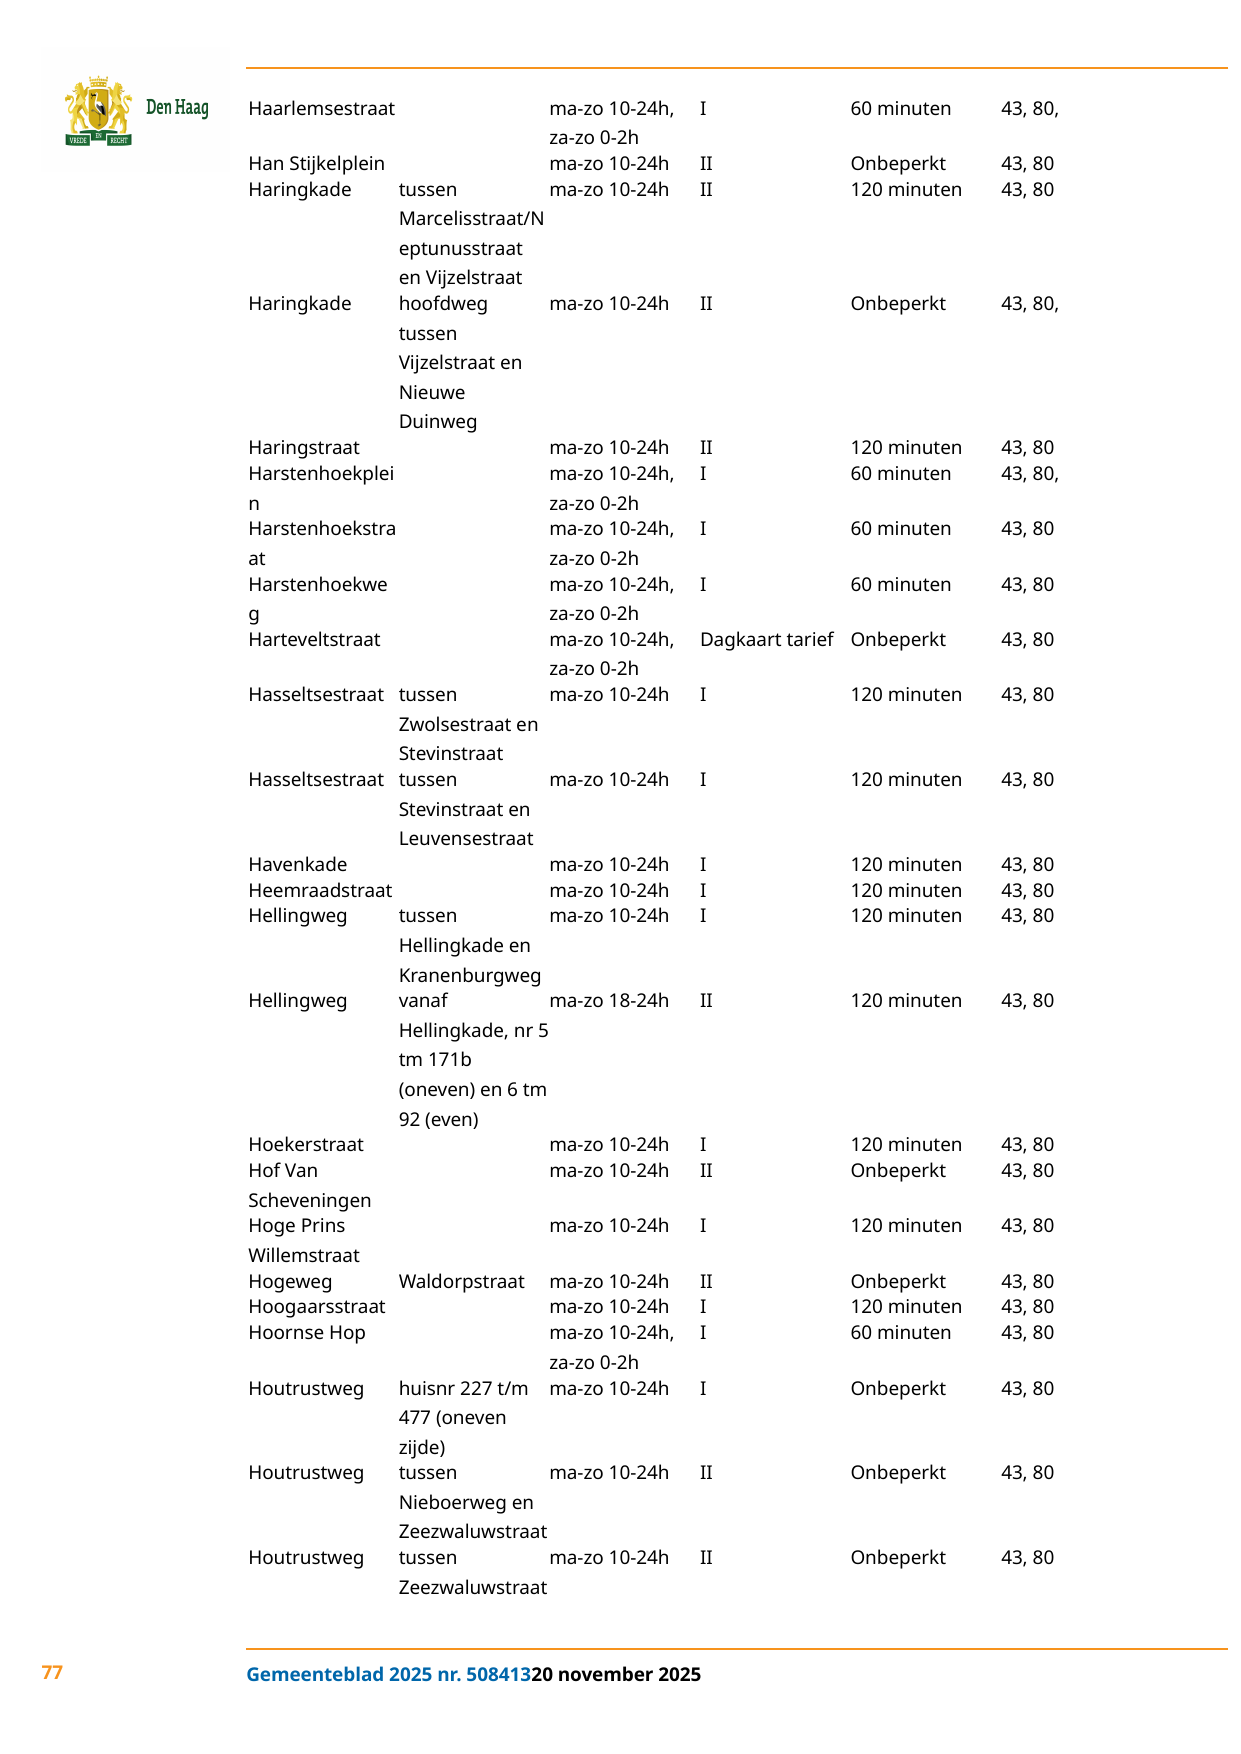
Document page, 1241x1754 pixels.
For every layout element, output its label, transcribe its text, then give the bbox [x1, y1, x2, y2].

table_cell Harstenhoekstraat [248, 515, 398, 571]
table_cell ma-zo 10-24h, za-zo 0-2h [549, 95, 700, 150]
table_cell I [700, 681, 850, 766]
table_cell tussen Marcelisstraat/Neptunusstraat en Vijzelstraat [399, 176, 549, 290]
table_cell huisnr 227 t/m 477 (oneven zijde) [399, 1375, 549, 1459]
table_cell [399, 851, 549, 877]
table_cell 43, 80 [1001, 1157, 1152, 1213]
table_cell II [700, 1157, 850, 1213]
table_cell 43, 80 [1001, 766, 1152, 851]
table_cell Hellingweg [248, 903, 398, 987]
table_cell [399, 150, 549, 176]
table_cell II [700, 150, 850, 176]
table_cell ma-zo 10-24h [549, 877, 700, 903]
table_cell [399, 1319, 549, 1375]
table_cell ma-zo 10-24h, za-zo 0-2h [549, 1319, 700, 1375]
table_cell I [700, 851, 850, 877]
table_cell [399, 571, 549, 626]
table_cell 43, 80 [1001, 1213, 1152, 1268]
table_cell 60 minuten [850, 460, 1001, 515]
table_cell Onbeperkt [850, 1268, 1001, 1294]
table_cell Onbeperkt [850, 290, 1001, 434]
table_cell ma-zo 10-24h, za-zo 0-2h [549, 460, 700, 515]
table_cell I [700, 515, 850, 571]
table_cell ma-zo 10-24h [549, 766, 700, 851]
table_cell ma-zo 10-24h [549, 290, 700, 434]
table_cell Harstenhoekplein [248, 460, 398, 515]
table_cell [399, 1213, 549, 1268]
table_cell I [700, 1294, 850, 1319]
table_cell 43, 80 [1001, 988, 1152, 1132]
table_cell tussen Hellingkade en Kranenburgweg [399, 903, 549, 987]
table_cell Waldorpstraat [399, 1268, 549, 1294]
table_cell Havenkade [248, 851, 398, 877]
table_cell ma-zo 10-24h [549, 434, 700, 460]
table_cell I [700, 903, 850, 987]
table_cell ma-zo 10-24h [549, 1132, 700, 1157]
table_cell 120 minuten [850, 434, 1001, 460]
table_cell 120 minuten [850, 766, 1001, 851]
table_cell Onbeperkt [850, 1375, 1001, 1459]
table_cell Houtrustweg [248, 1375, 398, 1459]
table_cell [399, 95, 549, 150]
table_cell 120 minuten [850, 1213, 1001, 1268]
table_cell [399, 434, 549, 460]
table_cell [399, 515, 549, 571]
table_cell ma-zo 10-24h [549, 1460, 700, 1544]
table_cell [399, 877, 549, 903]
table_cell tussen Stevinstraat en Leuvensestraat [399, 766, 549, 851]
table_cell tussen Zeezwaluwstraat [399, 1545, 549, 1600]
table_cell Hasseltsestraat [248, 766, 398, 851]
table_cell Haringkade [248, 176, 398, 290]
table_cell Hellingweg [248, 988, 398, 1132]
table_cell Haringstraat [248, 434, 398, 460]
table_cell II [700, 434, 850, 460]
table_cell II [700, 1460, 850, 1544]
table_cell 120 minuten [850, 176, 1001, 290]
table_cell 43, 80 [1001, 150, 1152, 176]
table_cell Hoogaarsstraat [248, 1294, 398, 1319]
table_cell 120 minuten [850, 851, 1001, 877]
table_cell II [700, 176, 850, 290]
table_cell I [700, 1213, 850, 1268]
table_cell I [700, 571, 850, 626]
table_cell 43, 80 [1001, 1268, 1152, 1294]
table_cell vanaf Hellingkade, nr 5 tm 171b (oneven) en 6 tm 92 (even) [399, 988, 549, 1132]
table_cell Hasseltsestraat [248, 681, 398, 766]
table_cell ma-zo 10-24h [549, 1545, 700, 1600]
table_cell ma-zo 18-24h [549, 988, 700, 1132]
table_cell ma-zo 10-24h [549, 176, 700, 290]
table_cell II [700, 1268, 850, 1294]
table_cell 120 minuten [850, 1294, 1001, 1319]
table_cell ma-zo 10-24h [549, 681, 700, 766]
table_cell [399, 1132, 549, 1157]
table_cell II [700, 290, 850, 434]
table_cell 43, 80 [1001, 1132, 1152, 1157]
table_cell II [700, 1545, 850, 1600]
table_cell 43, 80 [1001, 903, 1152, 987]
table_cell Houtrustweg [248, 1460, 398, 1544]
table_cell [399, 626, 549, 681]
table_cell Houtrustweg [248, 1545, 398, 1600]
table_cell ma-zo 10-24h [549, 1213, 700, 1268]
table_cell 43, 80 [1001, 1460, 1152, 1544]
table_cell 60 minuten [850, 1319, 1001, 1375]
table_cell I [700, 1319, 850, 1375]
table_cell 43, 80 [1001, 1294, 1152, 1319]
table_cell 43, 80 [1001, 1319, 1152, 1375]
table_cell 43, 80, [1001, 460, 1152, 515]
table_cell I [700, 877, 850, 903]
table_cell tussen Nieboerweg en Zeezwaluwstraat [399, 1460, 549, 1544]
table_cell ma-zo 10-24h [549, 1157, 700, 1213]
table_cell ma-zo 10-24h, za-zo 0-2h [549, 626, 700, 681]
table_cell Harteveltstraat [248, 626, 398, 681]
table_cell 120 minuten [850, 1132, 1001, 1157]
table_cell [399, 460, 549, 515]
table_cell Han Stijkelplein [248, 150, 398, 176]
table_cell tussen Zwolsestraat en Stevinstraat [399, 681, 549, 766]
table_cell [399, 1294, 549, 1319]
table_cell ma-zo 10-24h [549, 150, 700, 176]
picture [41, 47, 231, 172]
table_cell 43, 80 [1001, 1545, 1152, 1600]
table_cell Hof Van Scheveningen [248, 1157, 398, 1213]
table_cell Hoekerstraat [248, 1132, 398, 1157]
table_cell Heemraadstraat [248, 877, 398, 903]
table_cell I [700, 1375, 850, 1459]
table_cell 120 minuten [850, 877, 1001, 903]
table_cell Hogeweg [248, 1268, 398, 1294]
table_cell 43, 80 [1001, 571, 1152, 626]
table_cell 120 minuten [850, 681, 1001, 766]
table_cell Onbeperkt [850, 1545, 1001, 1600]
table_cell Onbeperkt [850, 626, 1001, 681]
table_cell 120 minuten [850, 903, 1001, 987]
table_cell Onbeperkt [850, 150, 1001, 176]
table_cell ma-zo 10-24h [549, 1375, 700, 1459]
table_cell 43, 80 [1001, 515, 1152, 571]
table_cell I [700, 95, 850, 150]
table_cell 60 minuten [850, 571, 1001, 626]
table_cell Haarlemsestraat [248, 95, 398, 150]
table_cell 43, 80, [1001, 95, 1152, 150]
table_cell 43, 80 [1001, 851, 1152, 877]
table_cell 43, 80 [1001, 1375, 1152, 1459]
table_cell 60 minuten [850, 515, 1001, 571]
table_cell ma-zo 10-24h [549, 1294, 700, 1319]
table_cell 43, 80 [1001, 681, 1152, 766]
table_cell Onbeperkt [850, 1460, 1001, 1544]
table_cell 43, 80 [1001, 877, 1152, 903]
table_cell I [700, 1132, 850, 1157]
table_cell [399, 1157, 549, 1213]
table_cell ma-zo 10-24h, za-zo 0-2h [549, 515, 700, 571]
table_cell Onbeperkt [850, 1157, 1001, 1213]
table_cell Harstenhoekweg [248, 571, 398, 626]
table_cell ma-zo 10-24h [549, 851, 700, 877]
table_cell ma-zo 10-24h [549, 1268, 700, 1294]
table_cell ma-zo 10-24h [549, 903, 700, 987]
table_cell Haringkade [248, 290, 398, 434]
table_cell hoofdweg tussen Vijzelstraat en Nieuwe Duinweg [399, 290, 549, 434]
table_cell 43, 80 [1001, 176, 1152, 290]
table_cell 120 minuten [850, 988, 1001, 1132]
table_cell Dagkaart tarief [700, 626, 850, 681]
table_cell II [700, 988, 850, 1132]
table_cell 60 minuten [850, 95, 1001, 150]
table_cell Hoornse Hop [248, 1319, 398, 1375]
table_cell ma-zo 10-24h, za-zo 0-2h [549, 571, 700, 626]
table_cell Hoge Prins Willemstraat [248, 1213, 398, 1268]
table_cell 43, 80 [1001, 626, 1152, 681]
table_cell I [700, 460, 850, 515]
table_cell 43, 80 [1001, 434, 1152, 460]
table_cell I [700, 766, 850, 851]
table_cell 43, 80, [1001, 290, 1152, 434]
